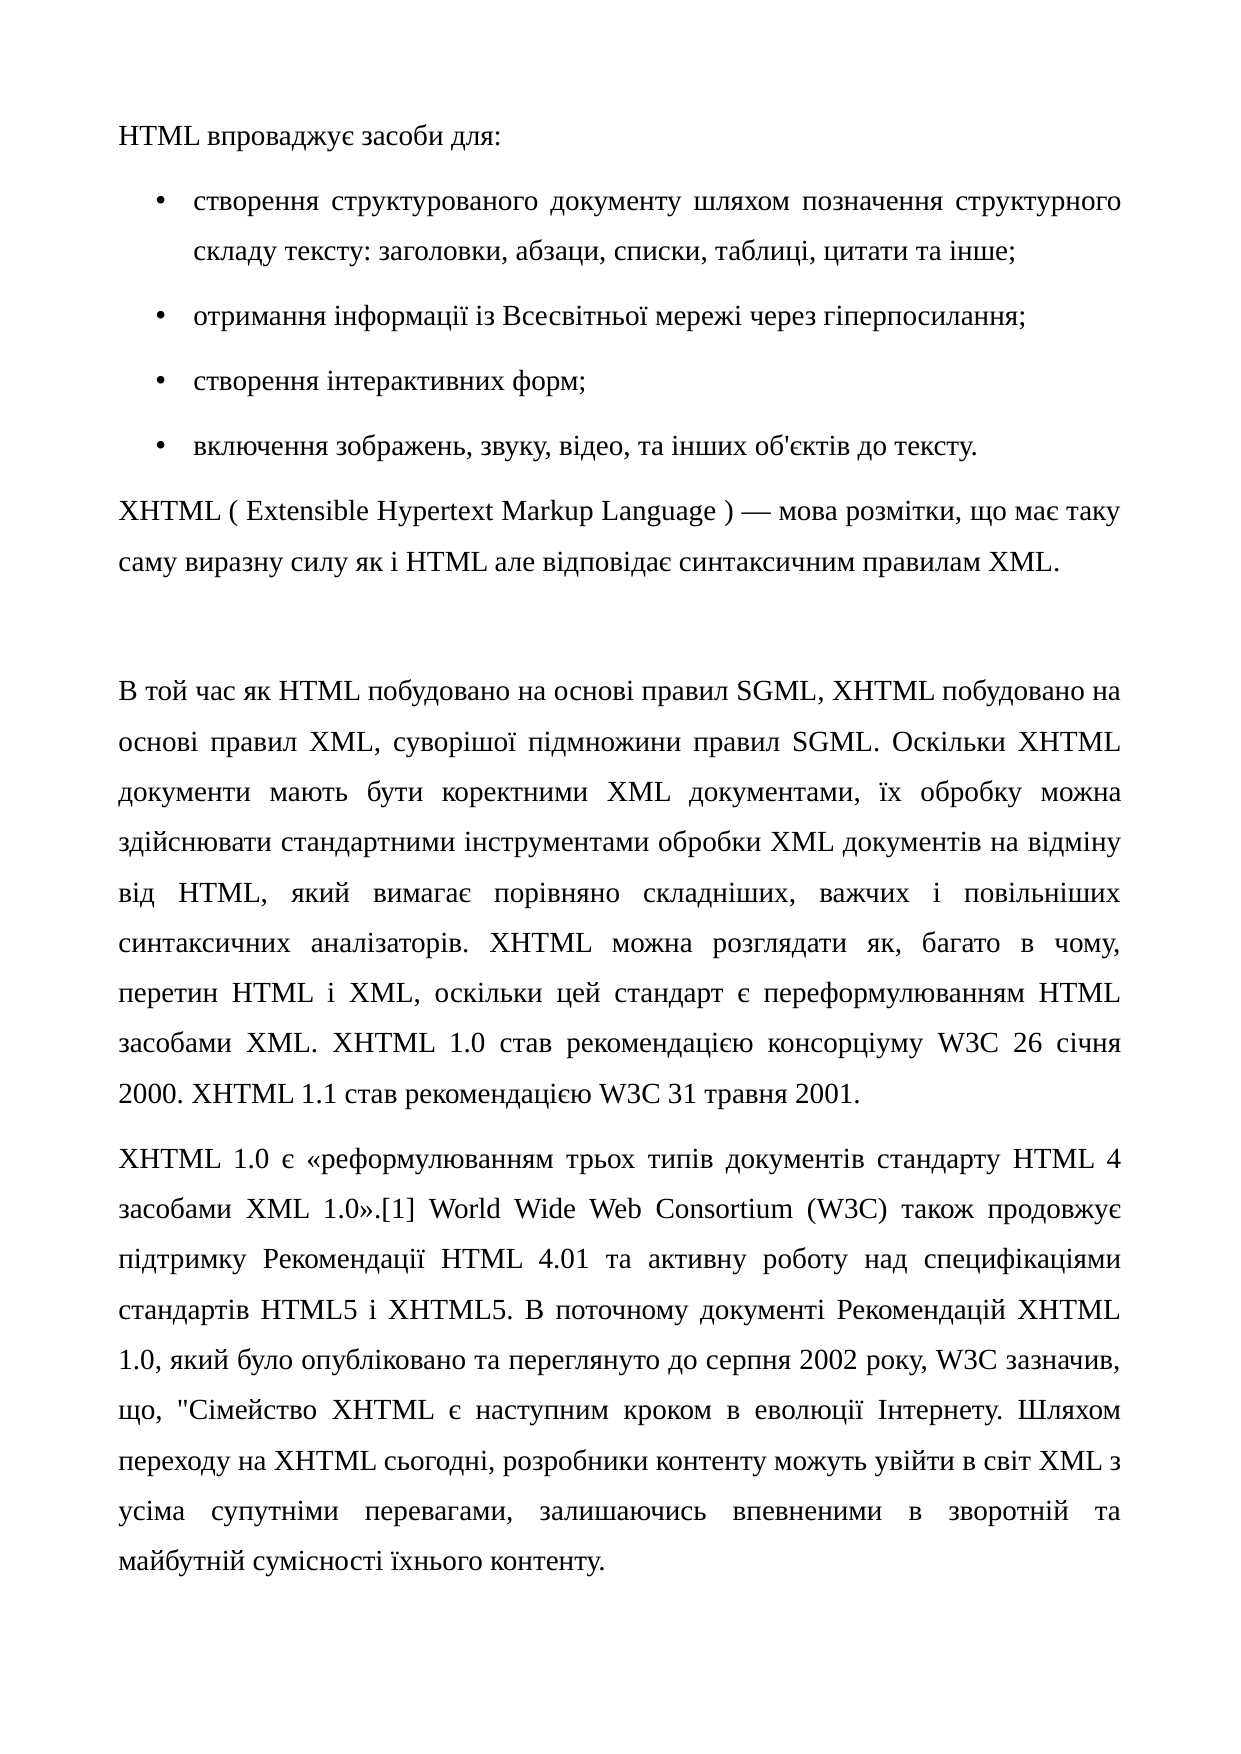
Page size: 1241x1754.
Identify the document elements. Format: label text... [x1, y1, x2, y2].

text HTML впроваджує засоби для: [118, 118, 1122, 152]
list включення зображень, звуку, відео, та інших об'єктів до тексту. [156, 428, 1122, 462]
list отримання інформації із Всесвітньої мережі через гіперпосилання; [156, 298, 1122, 332]
list створення інтерактивних форм; [156, 363, 1122, 397]
text XHTML ( Extensible Hypertext Markup Language ) — мова розмітки, що має таку саму виразну силу як і HTML але відповідає синтаксичним правилам XML. [118, 493, 1122, 577]
text XHTML 1.0 є «реформулюванням трьох типів документів стандарту HTML 4 засобами XML 1.0».[1] World Wide Web Consortium (W3C) також продовжує підтримку Рекомендації HTML 4.01 та активну роботу над специфікаціями стандартів HTML5 і XHTML5. В поточному документі Рекомендацій XHTML 1.0, який було опубліковано та переглянуто до серпня 2002 року, W3C зазначив, що, "Сімейство XHTML є наступним кроком в еволюції Інтернету. Шляхом переходу на XHTML сьогодні, розробники контенту можуть увійти в світ XML з усіма супутніми перевагами, залишаючись впевненими в зворотній та майбутній сумісності їхнього контенту. [118, 1141, 1122, 1577]
text В той час як HTML побудовано на основі правил SGML, XHTML побудовано на основі правил XML, суворішої підмножини правил SGML. Оскільки XHTML документи мають бути коректними XML документами, їх обробку можна здійснювати стандартними інструментами обробки XML документів на відміну від HTML, який вимагає порівняно складніших, важчих і повільніших синтаксичних аналізаторів. XHTML можна розглядати як, багато в чому, перетин HTML і XML, оскільки цей стандарт є переформулюванням HTML засобами XML. XHTML 1.0 став рекомендацією консорціуму W3C 26 січня 2000. XHTML 1.1 став рекомендацією W3C 31 травня 2001. [118, 673, 1122, 1109]
list створення структурованого документу шляхом позначення структурного складу тексту: заголовки, абзаци, списки, таблиці, цитати та інше; [156, 183, 1122, 267]
